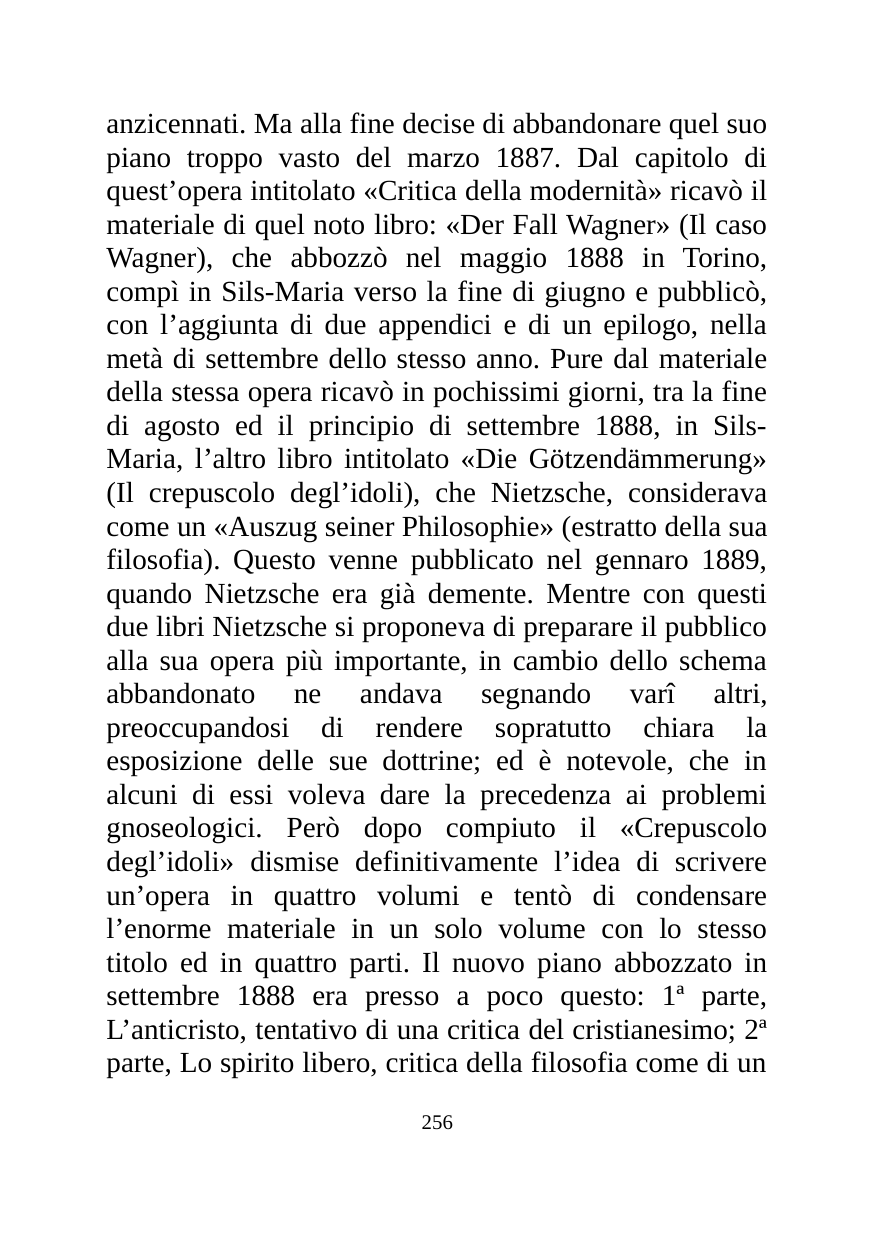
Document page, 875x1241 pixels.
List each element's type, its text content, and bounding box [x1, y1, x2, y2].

text anzicennati. Ma alla fine decise di abbandonare quel suo piano troppo vasto del marzo 1887. Dal capitolo di quest’opera intitolato «Critica della modernità» ricavò il materiale di quel noto libro: «Der Fall Wagner» (Il caso Wagner), che abbozzò nel maggio 1888 in Torino, compì in Sils-Maria verso la fine di giugno e pubblicò, con l’aggiunta di due appendici e di un epilogo, nella metà di settembre dello stesso anno. Pure dal materiale della stessa opera ricavò in pochissimi giorni, tra la fine di agosto ed il principio di settembre 1888, in Sils-Maria, l’altro libro intitolato «Die Götzendämmerung» (Il crepuscolo degl’idoli), che Nietzsche, considerava come un «Auszug seiner Philosophie» (estratto della sua filosofia). Questo venne pubblicato nel gennaro 1889, quando Nietzsche era già demente. Mentre con questi due libri Nietzsche si proponeva di preparare il pubblico alla sua opera più importante, in cambio dello schema abbandonato ne andava segnando varî altri, preoccupandosi di rendere sopratutto chiara la esposizione delle sue dottrine; ed è notevole, che in alcuni di essi voleva dare la precedenza ai problemi gnoseologici. Però dopo compiuto il «Crepuscolo degl’idoli» dismise definitivamente l’idea di scrivere un’opera in quattro volumi e tentò di condensare l’enorme materiale in un solo volume con lo stesso titolo ed in quattro parti. Il nuovo piano abbozzato in settembre 1888 era presso a poco questo: 1ª parte, L’anticristo, tentativo di una critica del cristianesimo; 2ª parte, Lo spirito libero, critica della filosofia come di un [106, 106, 768, 1079]
